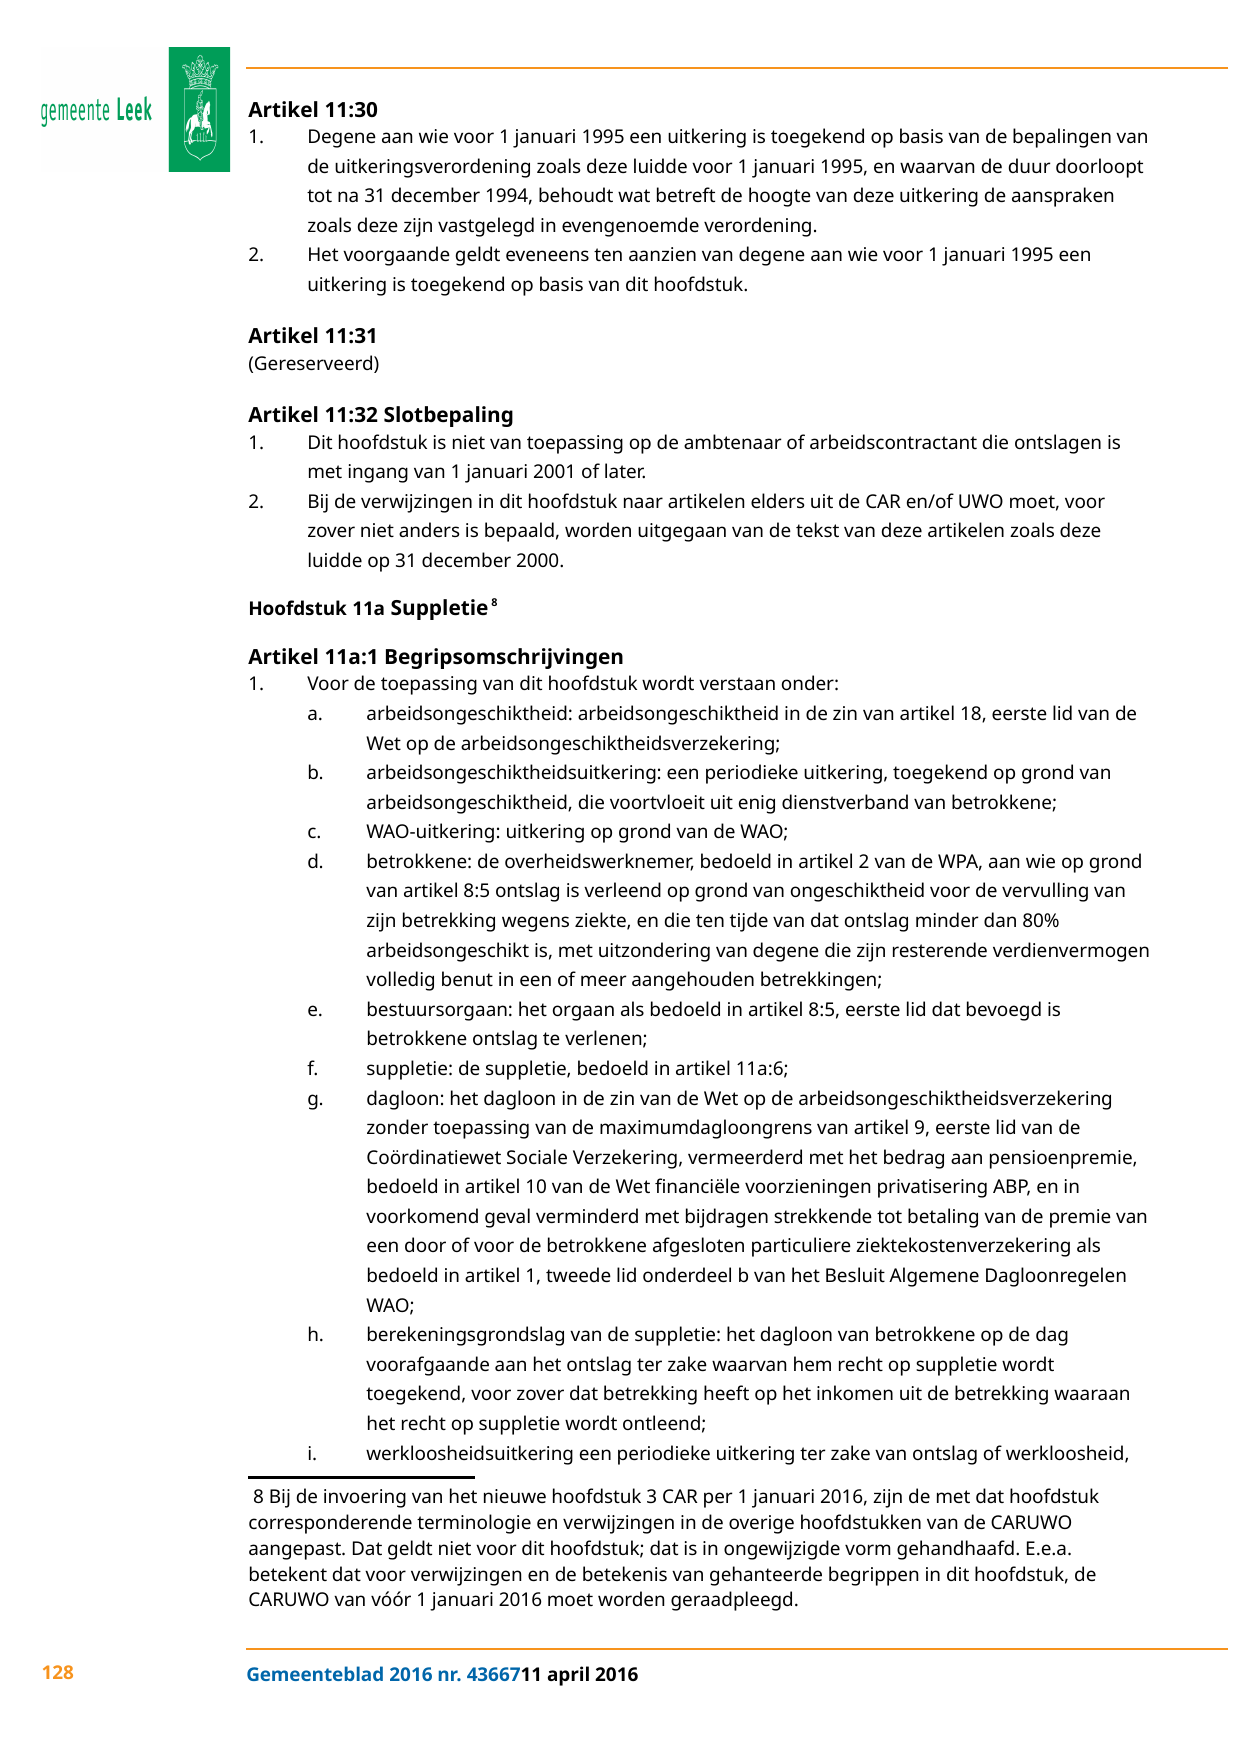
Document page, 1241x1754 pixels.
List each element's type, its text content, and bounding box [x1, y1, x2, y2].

list werkloosheidsuitkering een periodieke uitkering ter zake van ontslag of werkloosheid, [307, 1440, 1152, 1465]
list bestuursorgaan: het orgaan als bedoeld in artikel 8:5, eerste lid dat bevoegd is betrokkene ontslag te verlenen; [307, 996, 1152, 1051]
text Artikel 11:32 Slotbepaling [248, 400, 1152, 429]
text Artikel 11:31 [248, 322, 1152, 350]
list arbeidsongeschiktheid: arbeidsongeschiktheid in de zin van artikel 18, eerste lid van de Wet op de arbeidsongeschiktheidsverzekering; [307, 700, 1152, 755]
list arbeidsongeschiktheidsuitkering: een periodieke uitkering, toegekend op grond van arbeidsongeschiktheid, die voortvloeit uit enig dienstverband van betrokkene; [307, 759, 1152, 814]
picture [41, 47, 231, 172]
list berekeningsgrondslag van de suppletie: het dagloon van betrokkene op de dag voorafgaande aan het ontslag ter zake waarvan hem recht op suppletie wordt toegekend, voor zover dat betrekking heeft op het inkomen uit de betrekking waaraan het recht op suppletie wordt ontleend; [307, 1321, 1152, 1436]
list suppletie: de suppletie, bedoeld in artikel 11a:6; [307, 1055, 1152, 1081]
list Het voorgaande geldt eveneens ten aanzien van degene aan wie voor 1 januari 1995 een uitkering is toegekend op basis van dit hoofdstuk. [248, 242, 1152, 297]
list WAO-uitkering: uitkering op grond van de WAO; [307, 818, 1152, 844]
text Artikel 11a:1 Begripsomschrijvingen [248, 642, 1152, 671]
list Voor de toepassing van dit hoofdstuk wordt verstaan onder: [248, 671, 1152, 696]
list Bij de verwijzingen in dit hoofdstuk naar artikelen elders uit de CAR en/of UWO moet, voor zover niet anders is bepaald, worden uitgegaan van de tekst van deze artikelen zoals deze luidde op 31 december 2000. [248, 488, 1152, 573]
list Degene aan wie voor 1 januari 1995 een uitkering is toegekend op basis van de bepalingen van de uitkeringsverordening zoals deze luidde voor 1 januari 1995, en waarvan de duur doorloopt tot na 31 december 1994, behoudt wat betreft de hoogte van deze uitkering de aanspraken zoals deze zijn vastgelegd in evengenoemde verordening. [248, 123, 1152, 238]
list dagloon: het dagloon in de zin van de Wet op de arbeidsongeschiktheidsverzekering zonder toepassing van de maximumdagloongrens van artikel 9, eerste lid van de Coördinatiewet Sociale Verzekering, vermeerderd met het bedrag aan pensioenpremie, bedoeld in artikel 10 van de Wet financiële voorzieningen privatisering ABP, en in voorkomend geval verminderd met bijdragen strekkende tot betaling van de premie van een door of voor de betrokkene afgesloten particuliere ziektekostenverzekering als bedoeld in artikel 1, tweede lid onderdeel b van het Besluit Algemene Dagloonregelen WAO; [307, 1085, 1152, 1317]
text Bij de invoering van het nieuwe hoofdstuk 3 CAR per 1 januari 2016, zijn de met dat hoofdstuk corresponderende terminologie en verwijzingen in de overige hoofdstukken van de CARUWO aangepast. Dat geldt niet voor dit hoofdstuk; dat is in ongewijzigde vorm gehandhaafd. E.e.a. betekent dat voor verwijzingen en de betekenis van gehanteerde begrippen in dit hoofdstuk, de CARUWO van vóór 1 januari 2016 moet worden geraadpleegd. [248, 1483, 1152, 1612]
text Artikel 11:30 [248, 95, 1152, 123]
list Dit hoofdstuk is niet van toepassing op de ambtenaar of arbeidscontractant die ontslagen is met ingang van 1 januari 2001 of later. [248, 429, 1152, 484]
text (Gereserveerd) [248, 350, 1152, 376]
list betrokkene: de overheidswerknemer, bedoeld in artikel 2 van de WPA, aan wie op grond van artikel 8:5 ontslag is verleend op grond van ongeschiktheid voor de vervulling van zijn betrekking wegens ziekte, en die ten tijde van dat ontslag minder dan 80% arbeidsongeschikt is, met uitzondering van degene die zijn resterende verdienvermogen volledig benut in een of meer aangehouden betrekkingen; [307, 848, 1152, 992]
text Hoofdstuk 11a Suppletie [248, 593, 1152, 621]
